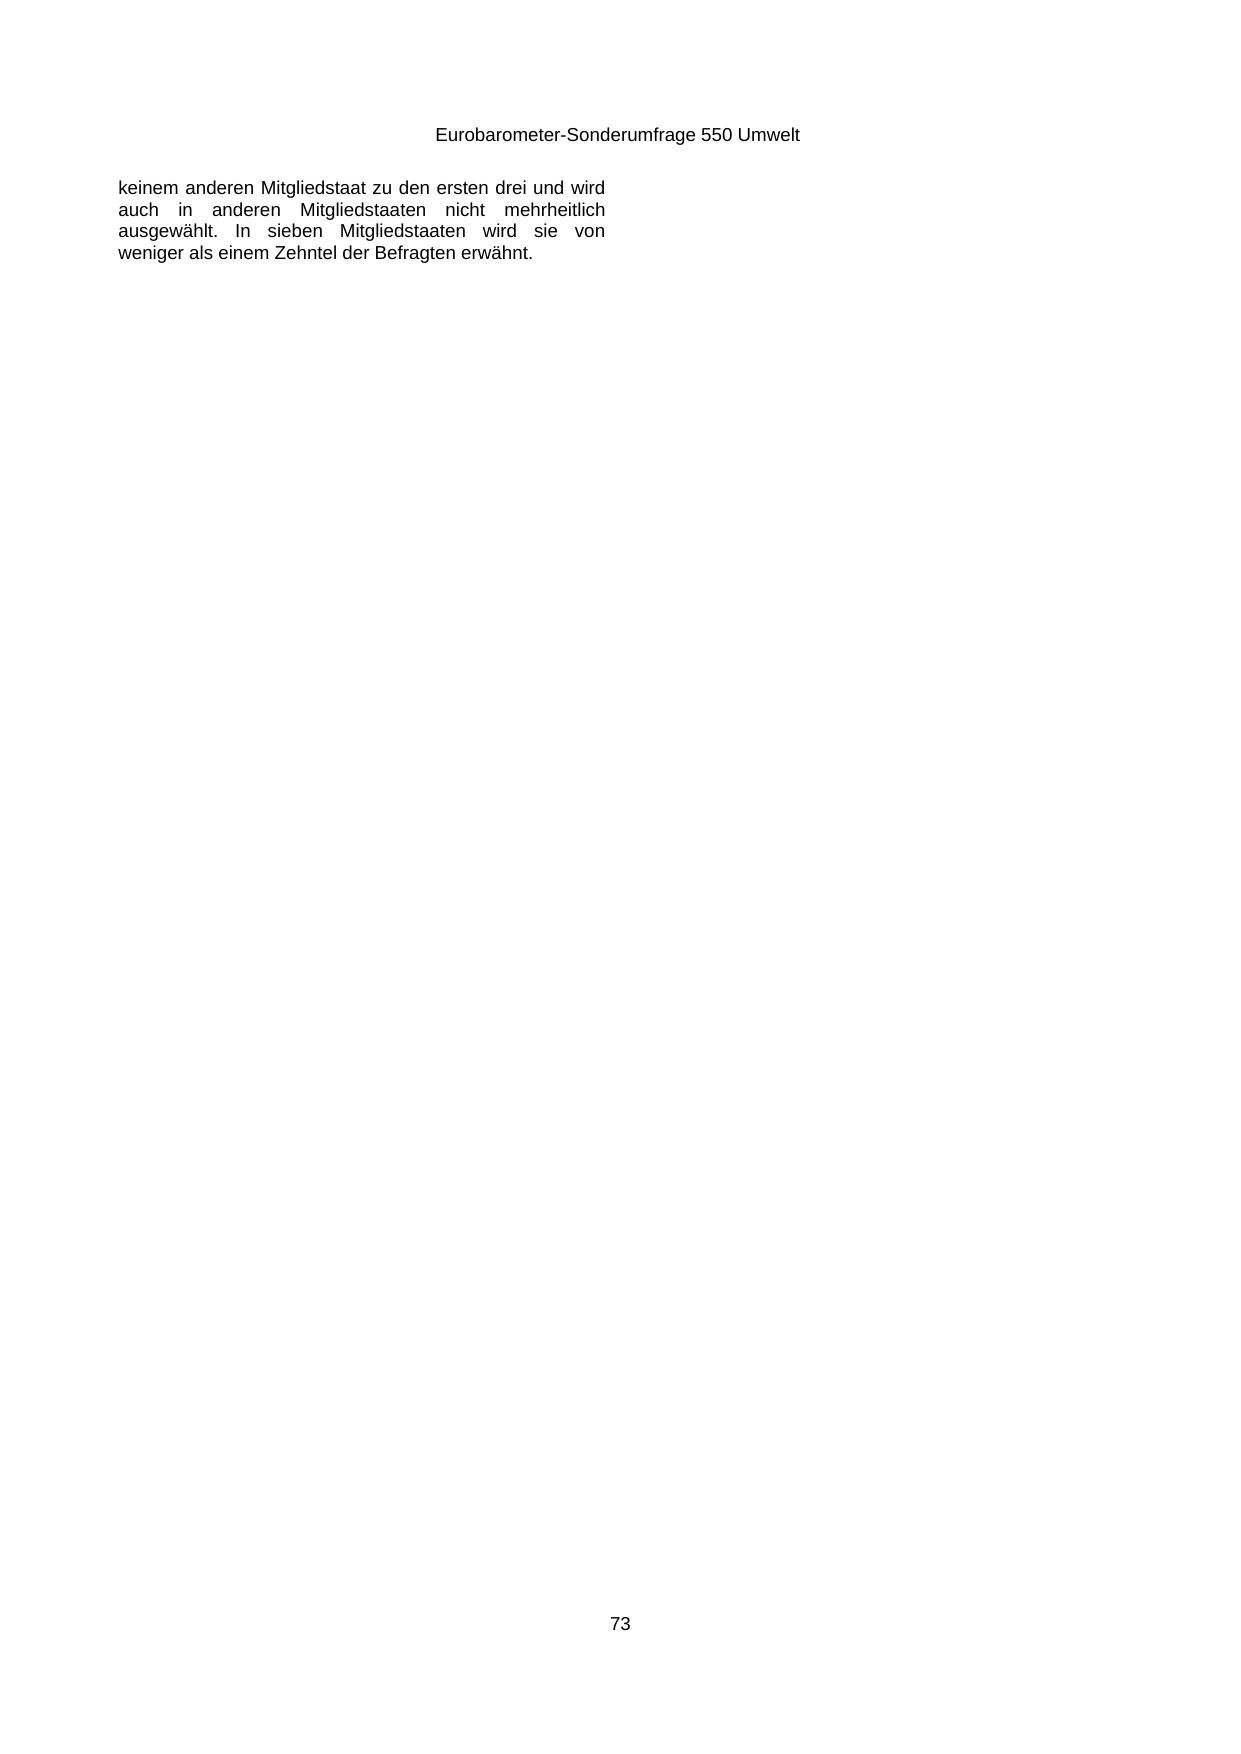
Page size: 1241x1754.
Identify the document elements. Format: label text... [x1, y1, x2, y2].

text keinem anderen Mitgliedstaat zu den ersten drei und wird auch in anderen Mitgliedstaaten nicht mehrheitlich ausgewählt. In sieben Mitgliedstaaten wird sie von weniger als einem Zehntel der Befragten erwähnt. [118, 177, 605, 263]
